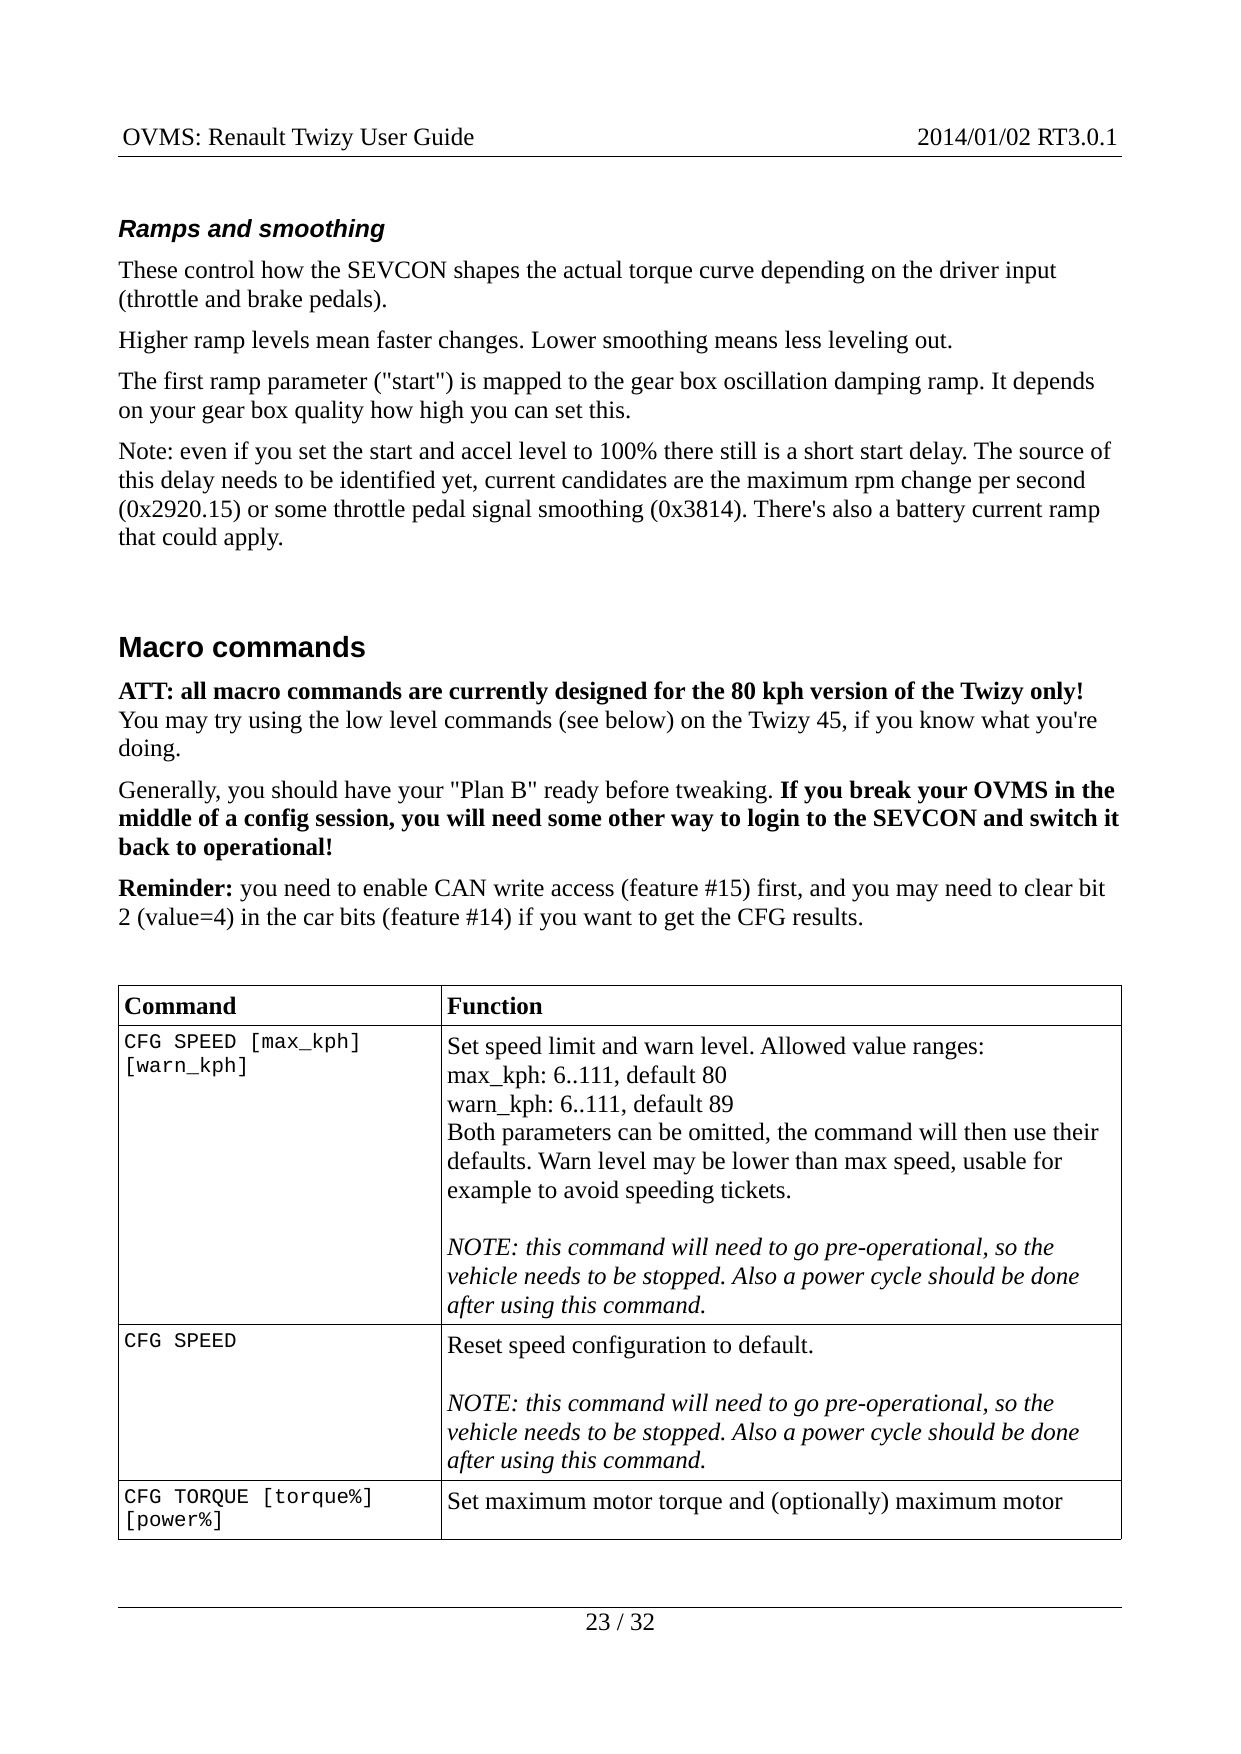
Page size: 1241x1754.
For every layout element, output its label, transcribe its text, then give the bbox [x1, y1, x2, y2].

text Higher ramp levels mean faster changes. Lower smoothing means less leveling out. [118, 325, 1122, 354]
text ATT: all macro commands are currently designed for the 80 kph version of the Twizy only! You may try using the low level commands (see below) on the Twizy 45, if you know what you're doing. [118, 676, 1122, 762]
text The first ramp parameter ("start") is mapped to the gear box oscillation damping ramp. It depends on your gear box quality how high you can set this. [118, 366, 1122, 424]
text Note: even if you set the start and accel level to 100% there still is a short start delay. The source of this delay needs to be identified yet, current candidates are the maximum rpm change per second (0x2920.15) or some throttle pedal signal smoothing (0x3814). There's also a battery current ramp that could apply. [118, 436, 1122, 551]
subtitle Ramps and smoothing [118, 214, 1122, 242]
text Generally, you should have your "Plan B" ready before tweaking. If you break your OVMS in the middle of a config session, you will need some other way to login to the SEVCON and switch it back to operational! [118, 775, 1122, 861]
table_cell CFG TORQUE [torque%] [power%] [119, 1481, 441, 1539]
subtitle Macro commands [118, 630, 1122, 663]
table_cell CFG SPEED [119, 1325, 441, 1480]
text These control how the SEVCON shapes the actual torque curve depending on the driver input (throttle and brake pedals). [118, 255, 1122, 312]
table_cell Set maximum motor torque and (optionally) maximum motor [442, 1481, 1121, 1539]
table_cell Reset speed configuration to default. NOTE: this command will need to go pre-operational, so the vehicle needs to be stopped. Also a power cycle should be done after using this command. [442, 1325, 1121, 1480]
text Reminder: you need to enable CAN write access (feature #15) first, and you may need to clear bit 2 (value=4) in the car bits (feature #14) if you want to get the CFG results. [118, 873, 1122, 931]
table_cell Set speed limit and warn level. Allowed value ranges: max_kph: 6..111, default 80 warn_kph: 6..111, default 89 Both parameters can be omitted, the command will then use their defaults. Warn level may be lower than max speed, usable for example to avoid speeding tickets. NOTE: this command will need to go pre-operational, so the vehicle needs to be stopped. Also a power cycle should be done after using this command. [442, 1026, 1121, 1324]
table_cell CFG SPEED [max_kph] [warn_kph] [119, 1026, 441, 1324]
table_header Function [442, 986, 1121, 1025]
table_header Command [119, 986, 441, 1025]
